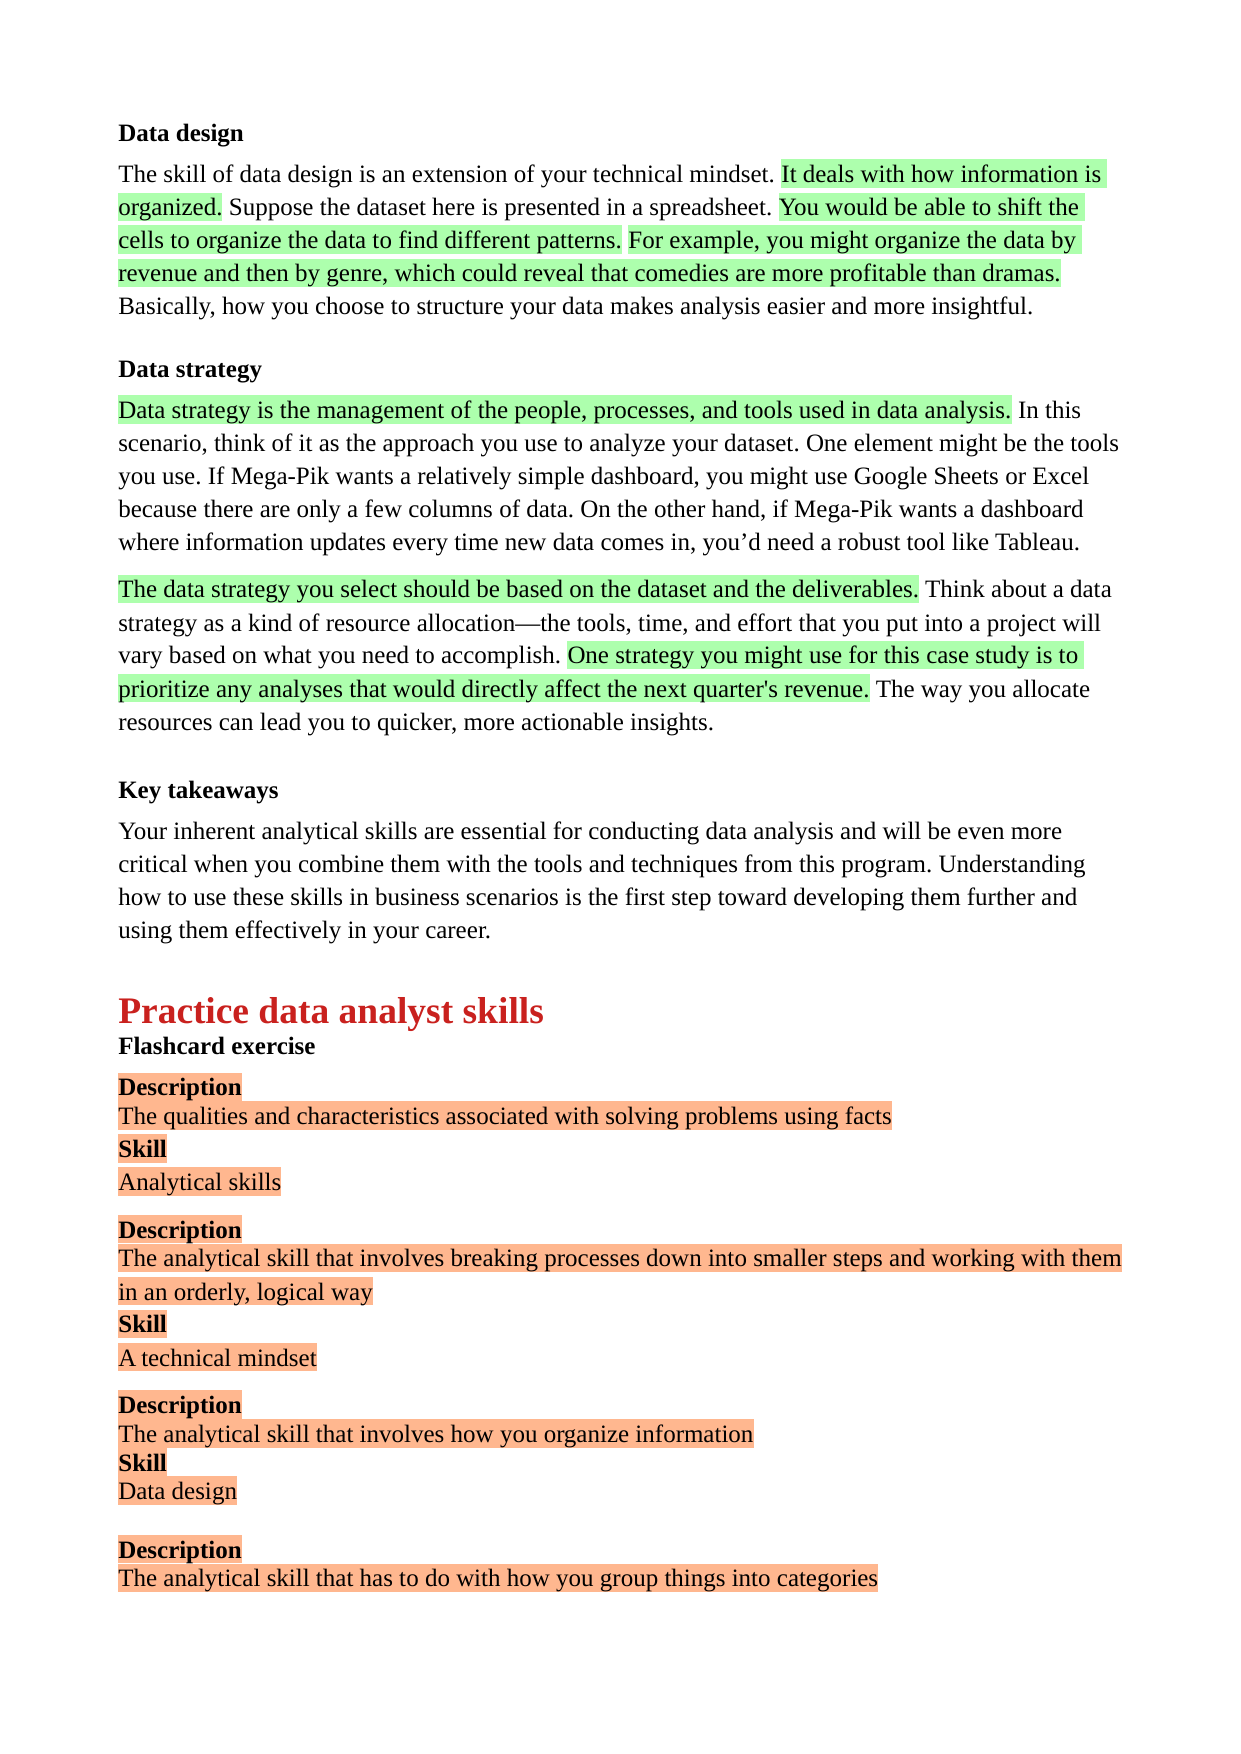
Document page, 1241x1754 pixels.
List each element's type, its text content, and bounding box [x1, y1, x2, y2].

text Description [118, 1072, 1122, 1101]
text The analytical skill that involves breaking processes down into smaller steps and working with them in an orderly, logical way Skill A technical mindset [118, 1243, 1122, 1371]
subtitle Data strategy [118, 354, 1122, 382]
text Description The analytical skill that involves how you organize information Skill Data design [118, 1390, 1122, 1505]
text The data strategy you select should be based on the dataset and the deliverables. Think about a data strategy as a kind of resource allocation—the tools, time, and effort that you put into a project will vary based on what you need to accomplish. One strategy you might use for this case study is to prioritize any analyses that would directly affect the next quarter's revenue. The way you allocate resources can lead you to quicker, more actionable insights. [118, 574, 1122, 735]
text Data strategy is the management of the people, processes, and tools used in data analysis. In this scenario, think of it as the approach you use to analyze your dataset. One element might be the tools you use. If Mega-Pik wants a relatively simple dashboard, you might use Google Sheets or Excel because there are only a few columns of data. On the other hand, if Mega-Pik wants a dashboard where information updates every time new data comes in, you’d need a robust tool like Tableau. [118, 395, 1122, 556]
subtitle Data design [118, 118, 1122, 147]
text Your inherent analytical skills are essential for conducting data analysis and will be even more critical when you combine them with the tools and techniques from this program. Understanding how to use these skills in business scenarios is the first step toward developing them further and using them effectively in your career. [118, 816, 1122, 944]
text Description [118, 1215, 1122, 1243]
text The skill of data design is an extension of your technical mindset. It deals with how information is organized. Suppose the dataset here is presented in a spreadsheet. You would be able to shift the cells to organize the data to find different patterns. For example, you might organize the data by revenue and then by genre, which could reveal that comedies are more profitable than dramas. Basically, how you choose to structure your data makes analysis easier and more insightful. [118, 159, 1122, 320]
subtitle Practice data analyst skills Flashcard exercise [118, 988, 1122, 1060]
subtitle Key takeaways [118, 775, 1122, 804]
text The qualities and characteristics associated with solving problems using facts Skill Analytical skills [118, 1101, 1122, 1196]
text Description The analytical skill that has to do with how you group things into categories [118, 1535, 1122, 1592]
